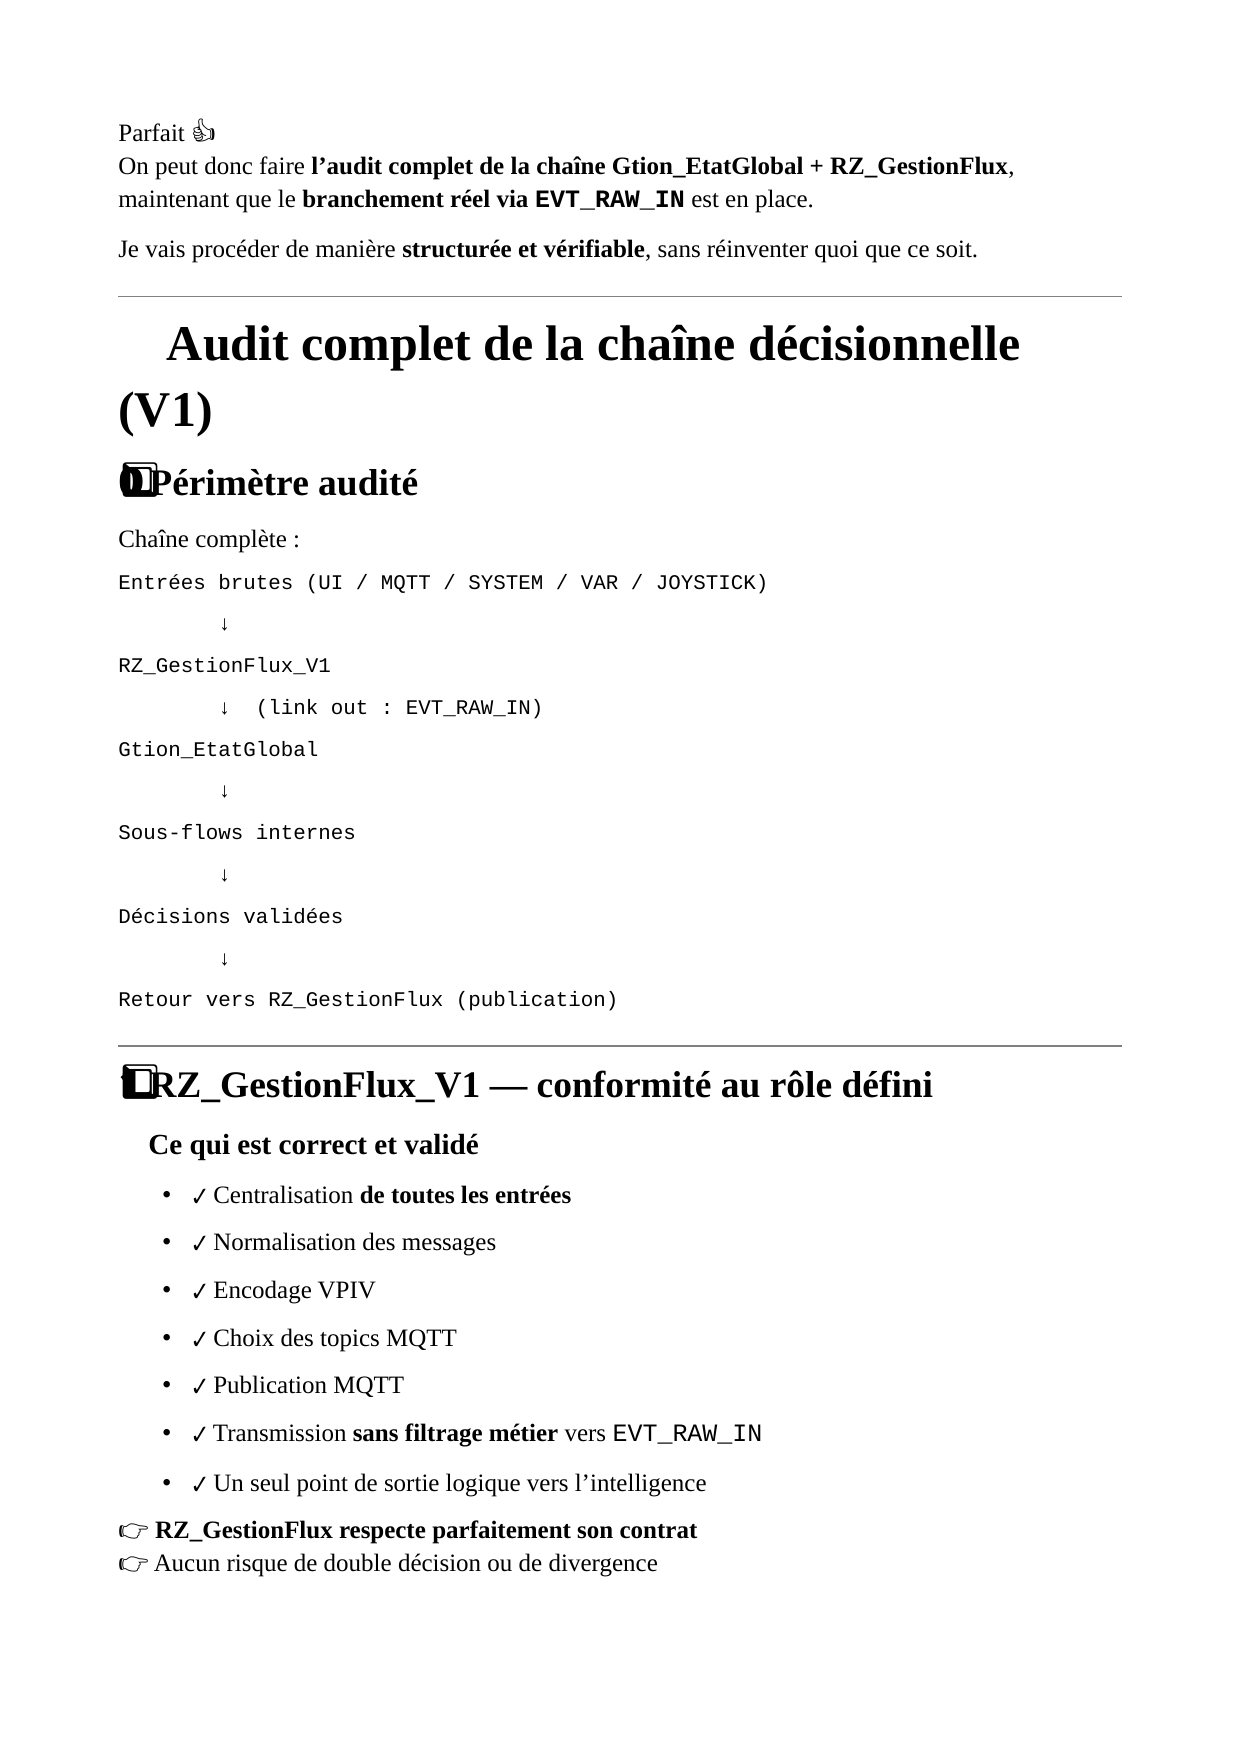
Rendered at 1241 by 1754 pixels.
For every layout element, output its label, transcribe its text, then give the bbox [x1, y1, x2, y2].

subtitle 0️⃣ Périmètre audité [118, 460, 1122, 503]
text Entrées brutes (UI / MQTT / SYSTEM / VAR / JOYSTICK) [118, 572, 1122, 595]
text ↓ [118, 864, 1122, 888]
list ✔ Choix des topics MQTT [162, 1323, 1122, 1351]
text Je vais procéder de manière structurée et vérifiable, sans réinventer quoi que ce soit. [118, 234, 1122, 263]
text ↓ [118, 613, 1122, 637]
text ↓ [118, 948, 1122, 971]
list ✔ Centralisation de toutes les entrées [162, 1180, 1122, 1209]
text RZ_GestionFlux_V1 [118, 655, 1122, 679]
text ↓ (link out : EVT_RAW_IN) [118, 697, 1122, 721]
text Sous-flows internes [118, 822, 1122, 846]
subtitle ✅ Ce qui est correct et validé [118, 1127, 1122, 1160]
text Parfait 👍 On peut donc faire l’audit complet de la chaîne Gtion_EtatGlobal + RZ_GestionFlux, maintenant que le branchement réel via EVT_RAW_IN est en place. [118, 118, 1122, 215]
text Gtion_EtatGlobal [118, 739, 1122, 762]
list ✔ Normalisation des messages [162, 1227, 1122, 1256]
list ✔ Publication MQTT [162, 1370, 1122, 1399]
text 👉 RZ_GestionFlux respecte parfaitement son contrat 👉 Aucun risque de double décision ou de divergence [118, 1516, 1122, 1577]
list ✔ Transmission sans filtrage métier vers EVT_RAW_IN [162, 1418, 1122, 1449]
list ✔ Encodage VPIV [162, 1275, 1122, 1304]
subtitle 1️⃣ RZ_GestionFlux_V1 — conformité au rôle défini [118, 1063, 1122, 1106]
text Décisions validées [118, 906, 1122, 929]
text ↓ [118, 781, 1122, 804]
subtitle 🧩 Audit complet de la chaîne décisionnelle (V1) [118, 313, 1122, 437]
text Retour vers RZ_GestionFlux (publication) [118, 989, 1122, 1013]
list ✔ Un seul point de sortie logique vers l’intelligence [162, 1468, 1122, 1497]
text Chaîne complète : [118, 524, 1122, 553]
